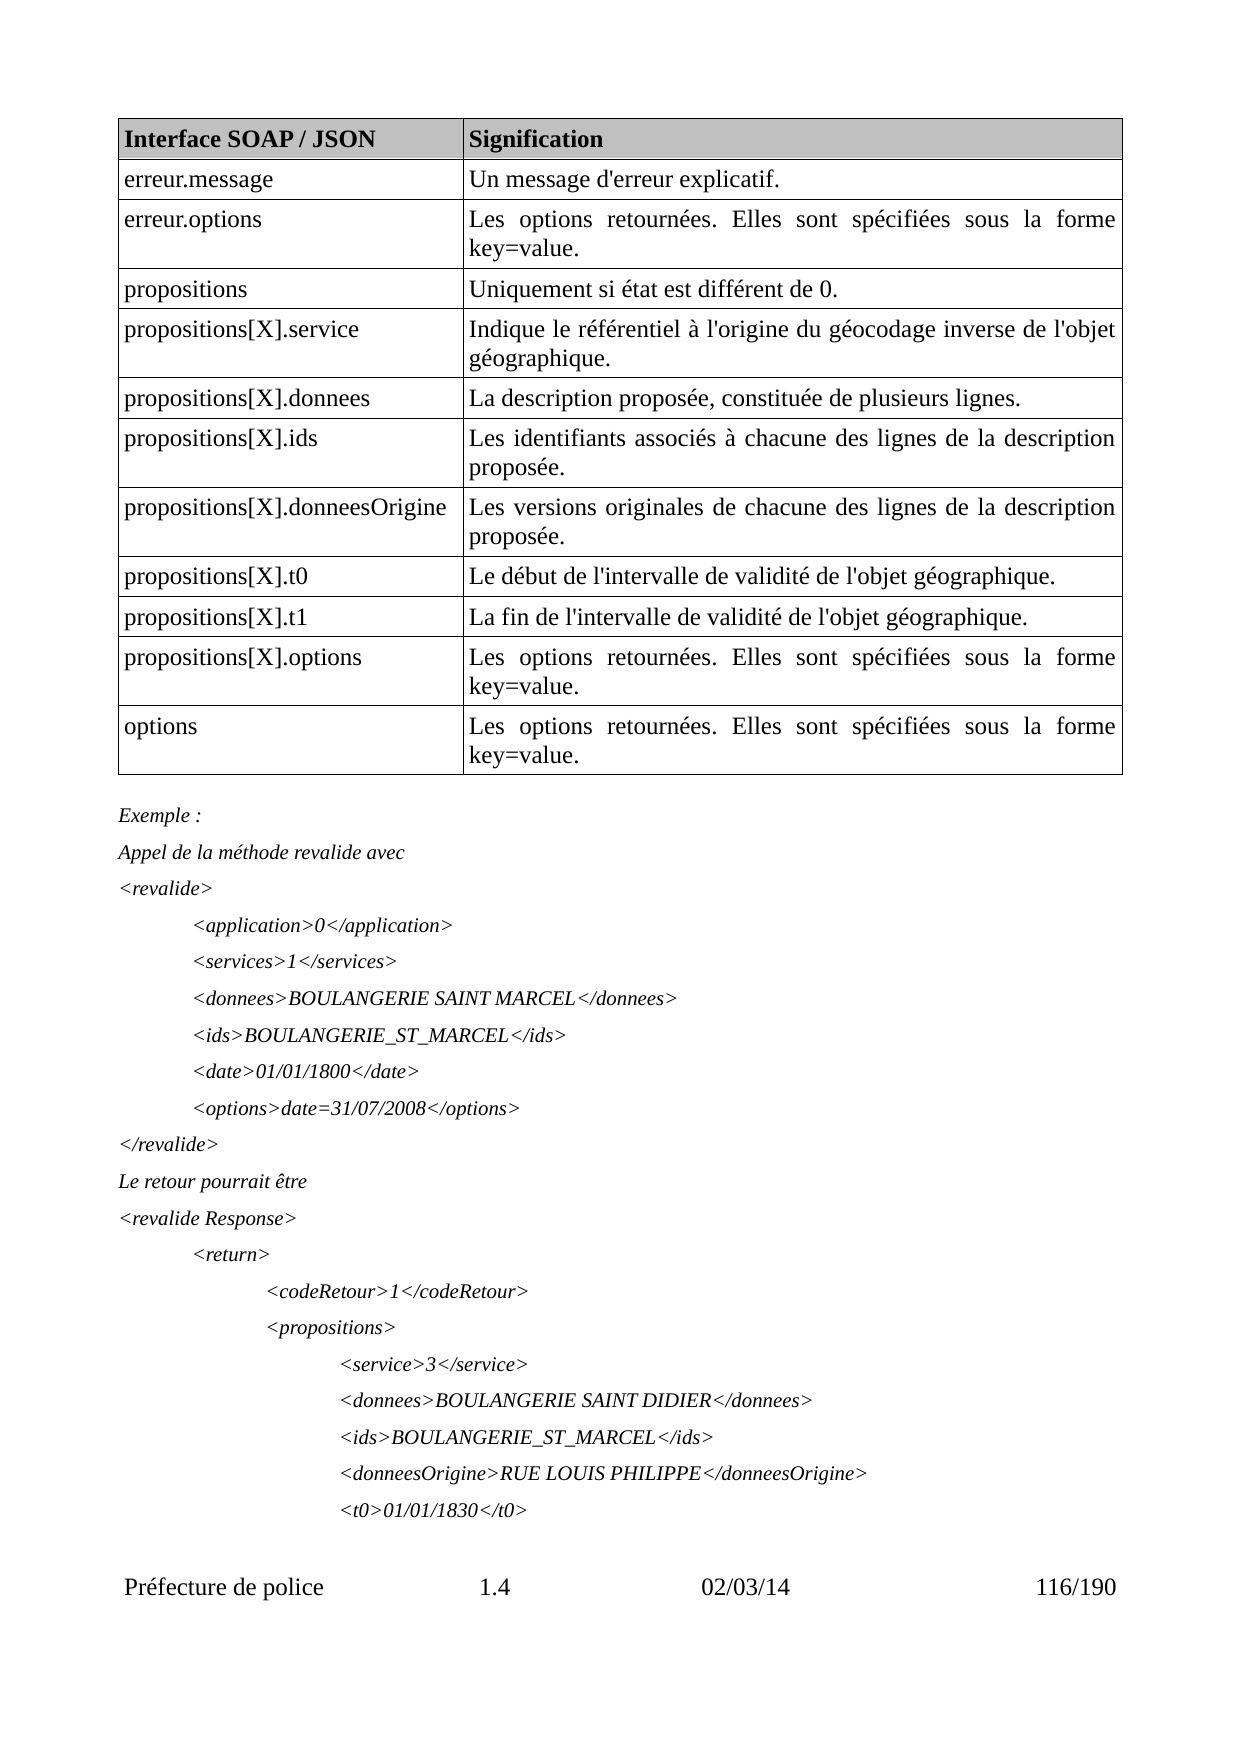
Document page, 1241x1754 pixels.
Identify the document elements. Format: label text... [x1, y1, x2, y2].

table_header Signification [464, 119, 1122, 158]
text <return> [118, 1242, 1122, 1266]
text <donnees>BOULANGERIE SAINT DIDIER</donnees> [118, 1388, 1122, 1412]
table_cell erreur.options [119, 200, 463, 268]
table_cell propositions[X].t1 [119, 597, 463, 636]
table_cell Indique le référentiel à l'origine du géocodage inverse de l'objet géographique. [464, 309, 1122, 377]
text <date>01/01/1800</date> [118, 1059, 1122, 1083]
text Appel de la méthode revalide avec [118, 840, 1122, 864]
text <propositions> [118, 1315, 1122, 1339]
table_cell erreur.message [119, 160, 463, 199]
text <codeRetour>1</codeRetour> [118, 1278, 1122, 1303]
text <services>1</services> [118, 949, 1122, 973]
table_cell propositions[X].service [119, 309, 463, 377]
table_cell Les versions originales de chacune des lignes de la description proposée. [464, 488, 1122, 556]
table_cell propositions[X].options [119, 637, 463, 705]
text <options>date=31/07/2008</options> [118, 1096, 1122, 1120]
text <application>0</application> [118, 913, 1122, 937]
text <revalide Response> [118, 1205, 1122, 1229]
table_cell Les options retournées. Elles sont spécifiées sous la forme key=value. [464, 637, 1122, 705]
table_cell propositions[X].t0 [119, 557, 463, 596]
table_header Interface SOAP / JSON [119, 119, 463, 158]
table_cell Uniquement si état est différent de 0. [464, 269, 1122, 308]
table_cell propositions[X].donnees [119, 378, 463, 417]
table_cell Le début de l'intervalle de validité de l'objet géographique. [464, 557, 1122, 596]
table_cell propositions[X].ids [119, 419, 463, 487]
table_cell Les options retournées. Elles sont spécifiées sous la forme key=value. [464, 200, 1122, 268]
table_cell Un message d'erreur explicatif. [464, 160, 1122, 199]
text <ids>BOULANGERIE_ST_MARCEL</ids> [118, 1425, 1122, 1449]
text <ids>BOULANGERIE_ST_MARCEL</ids> [118, 1023, 1122, 1047]
table_cell propositions[X].donneesOrigine [119, 488, 463, 556]
text <donneesOrigine>RUE LOUIS PHILIPPE</donneesOrigine> [118, 1461, 1122, 1485]
text <t0>01/01/1830</t0> [118, 1498, 1122, 1522]
text <donnees>BOULANGERIE SAINT MARCEL</donnees> [118, 986, 1122, 1010]
text <service>3</service> [118, 1352, 1122, 1376]
table_cell La fin de l'intervalle de validité de l'objet géographique. [464, 597, 1122, 636]
table_cell propositions [119, 269, 463, 308]
table_cell La description proposée, constituée de plusieurs lignes. [464, 378, 1122, 417]
text <revalide> [118, 876, 1122, 900]
text Exemple : [118, 803, 1122, 827]
table_cell Les identifiants associés à chacune des lignes de la description proposée. [464, 419, 1122, 487]
table_cell Les options retournées. Elles sont spécifiées sous la forme key=value. [464, 706, 1122, 774]
text Le retour pourrait être [118, 1169, 1122, 1193]
table_cell options [119, 706, 463, 774]
text </revalide> [118, 1132, 1122, 1156]
